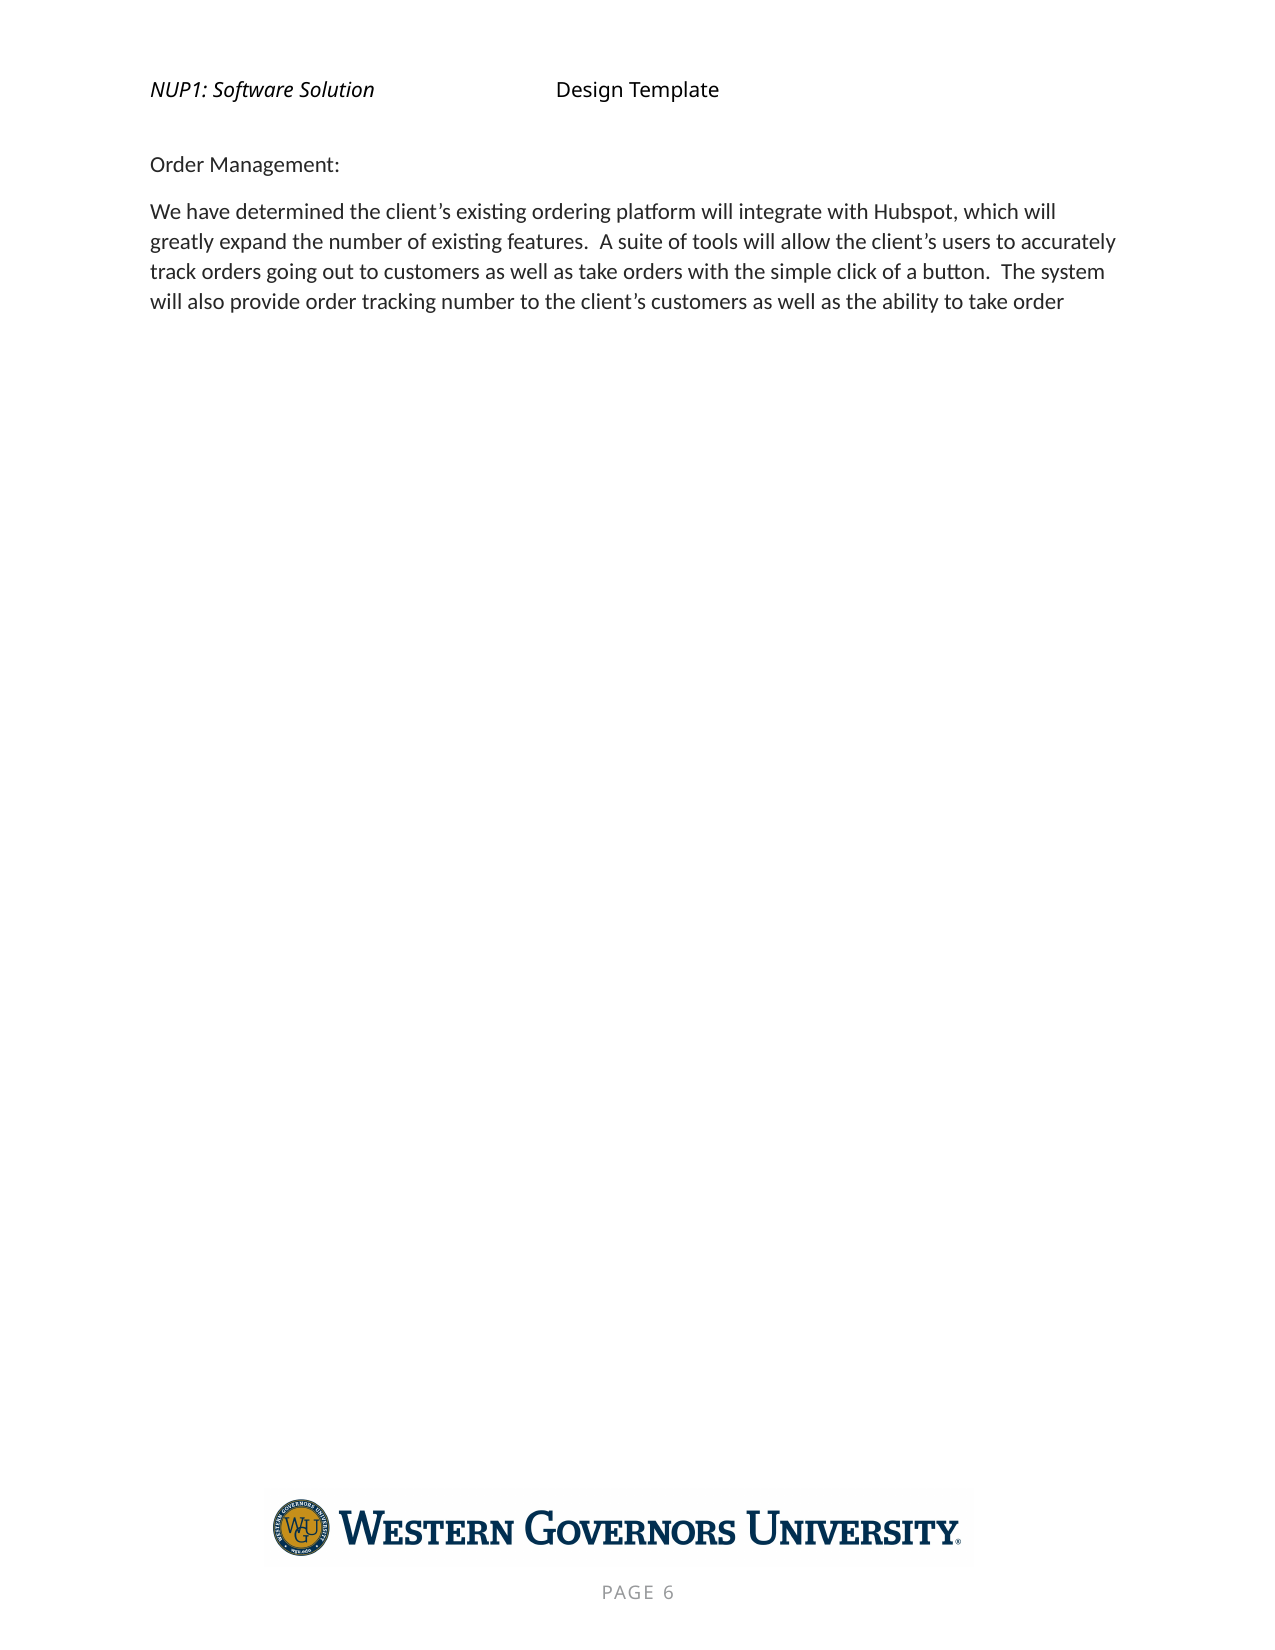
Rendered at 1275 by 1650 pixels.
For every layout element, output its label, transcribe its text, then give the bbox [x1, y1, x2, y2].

text Order Management: [150, 150, 1125, 178]
text We have determined the client’s existing ordering platform will integrate with Hubspot, which will greatly expand the number of existing features. A suite of tools will allow the client’s users to accurately track orders going out to customers as well as take orders with the simple click of a button. The system will also provide order tracking number to the client’s customers as well as the ability to take order [150, 197, 1125, 316]
picture [263, 1488, 974, 1567]
